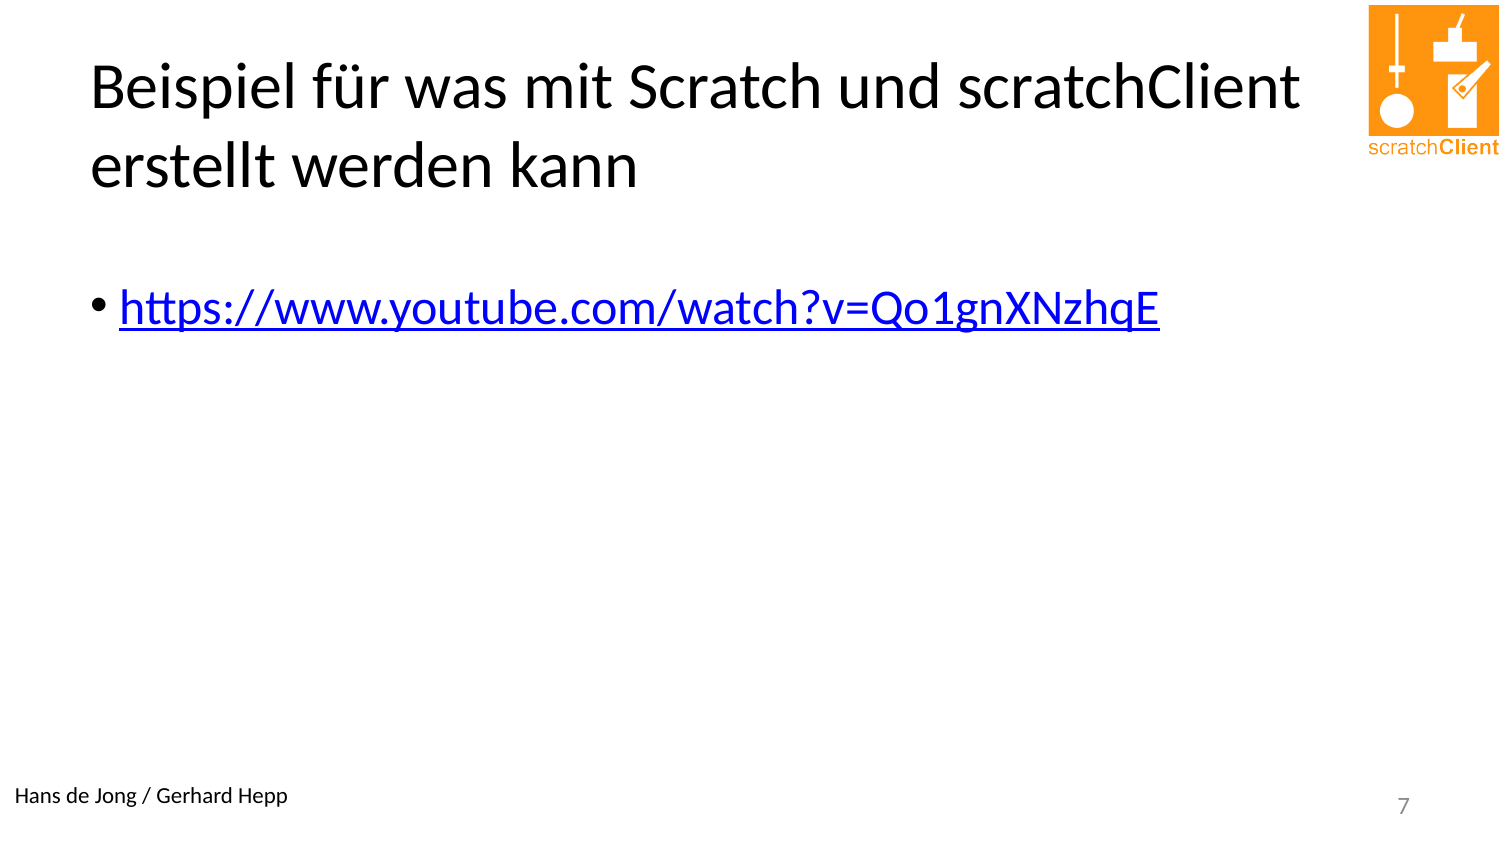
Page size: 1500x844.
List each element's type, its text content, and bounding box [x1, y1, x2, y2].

slide_number [1340, 782, 1425, 827]
list https://www.youtube.com/watch?v=Qo1gnXNzhqE [75, 196, 1425, 754]
picture [1366, 5, 1500, 160]
title Beispiel für was mit Scratch und scratchClient erstellt werden kann [75, 33, 1425, 196]
